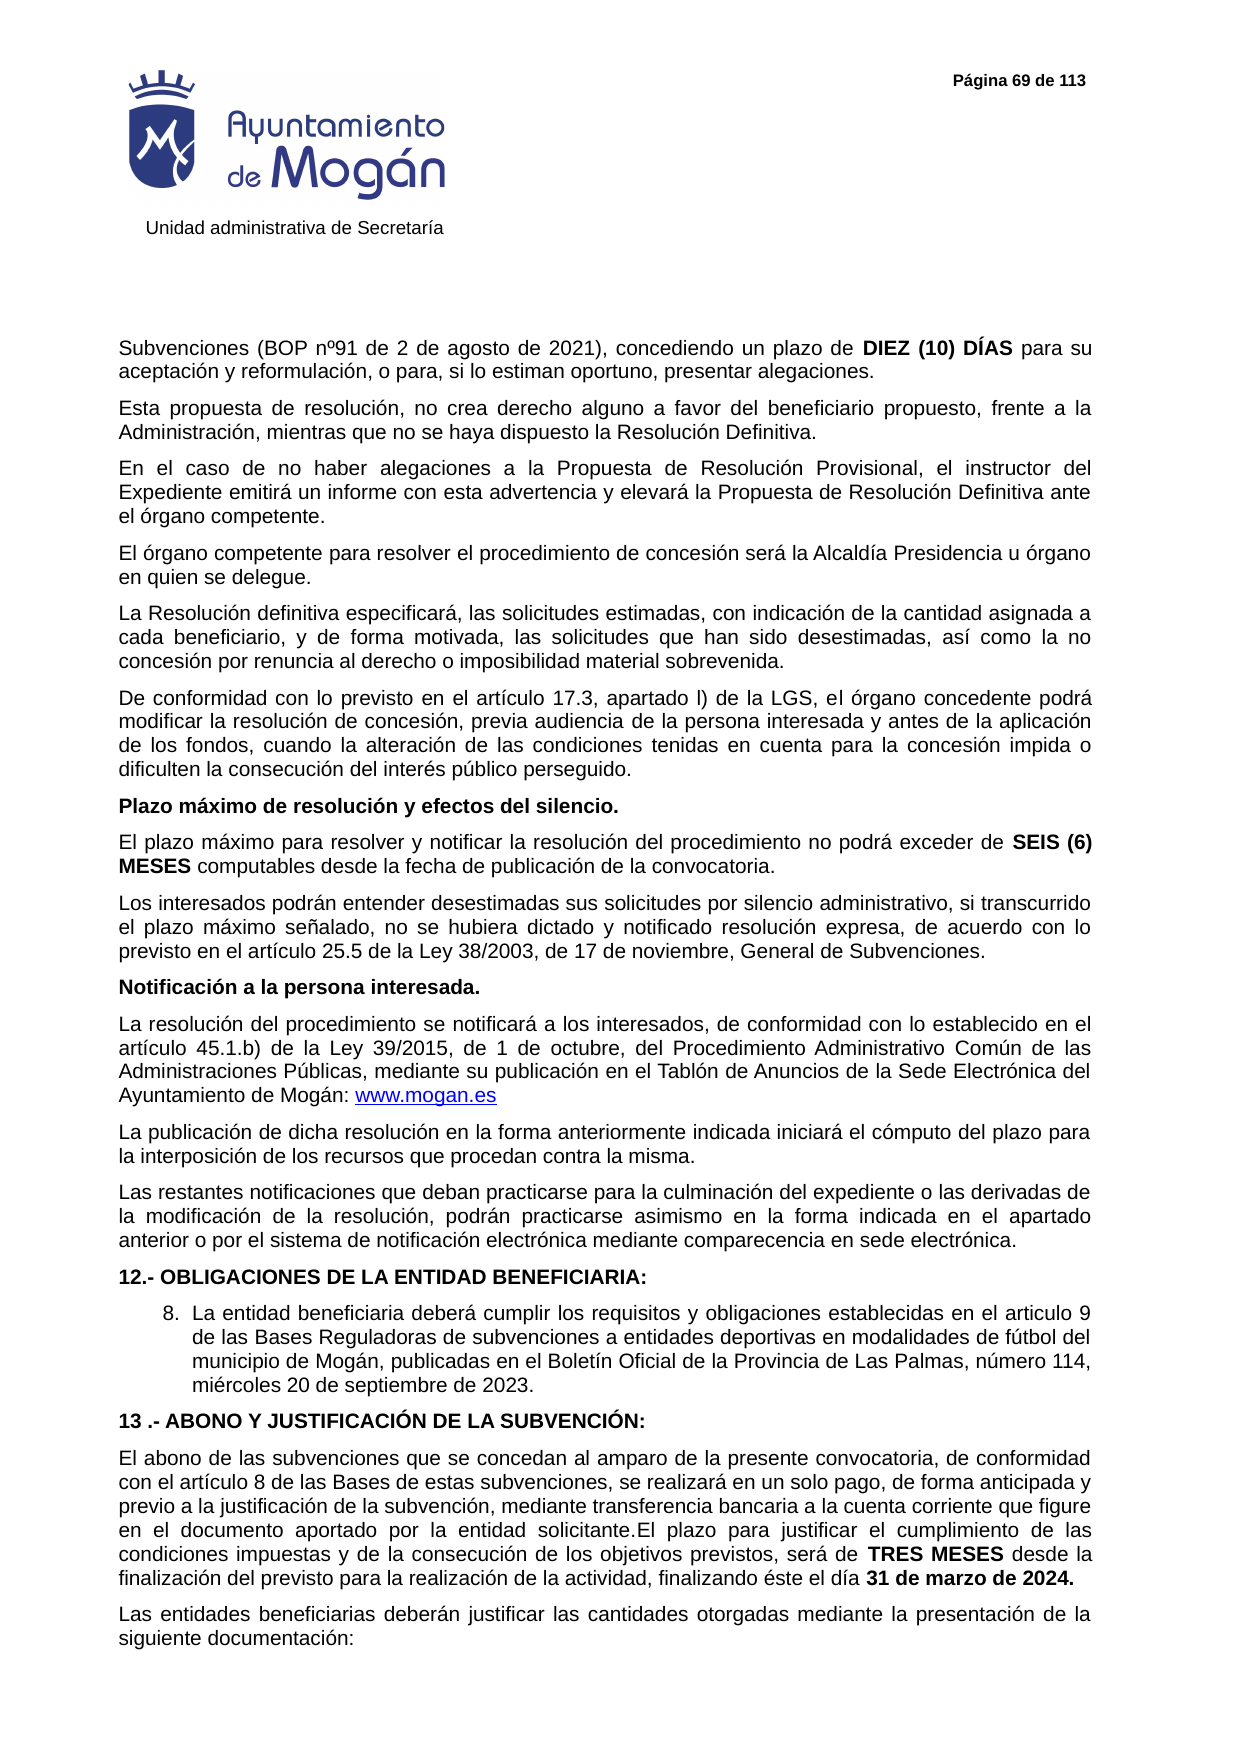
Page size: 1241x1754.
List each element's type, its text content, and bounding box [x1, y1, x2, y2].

text El plazo máximo para resolver y notificar la resolución del procedimiento no podrá exceder de SEIS (6) MESES computables desde la fecha de publicación de la convocatoria. [118, 830, 1092, 878]
text El abono de las subvenciones que se concedan al amparo de la presente convocatoria, de conformidad con el artículo 8 de las Bases de estas subvenciones, se realizará en un solo pago, de forma anticipada y previo a la justificación de la subvención, mediante transferencia bancaria a la cuenta corriente que figure en el documento aportado por la entidad solicitante.El plazo para justificar el cumplimiento de las condiciones impuestas y de la consecución de los objetivos previstos, será de TRES MESES desde la finalización del previsto para la realización de la actividad, finalizando éste el día 31 de marzo de 2024. [118, 1446, 1092, 1589]
list La entidad beneficiaria deberá cumplir los requisitos y obligaciones establecidas en el articulo 9 de las Bases Reguladoras de subvenciones a entidades deportivas en modalidades de fútbol del municipio de Mogán, publicadas en el Boletín Oficial de la Provincia de Las Palmas, número 114, miércoles 20 de septiembre de 2023. [162, 1301, 1092, 1397]
text Esta propuesta de resolución, no crea derecho alguno a favor del beneficiario propuesto, frente a la Administración, mientras que no se haya dispuesto la Resolución Definitiva. [118, 396, 1092, 444]
picture [128, 70, 445, 206]
text Los interesados podrán entender desestimadas sus solicitudes por silencio administrativo, si transcurrido el plazo máximo señalado, no se hubiera dictado y notificado resolución expresa, de acuerdo con lo previsto en el artículo 25.5 de la Ley 38/2003, de 17 de noviembre, General de Subvenciones. [118, 891, 1092, 962]
text 13 .- ABONO Y JUSTIFICACIÓN DE LA SUBVENCIÓN: [118, 1409, 1092, 1433]
text De conformidad con lo previsto en el artículo 17.3, apartado l) de la LGS, el órgano concedente podrá modificar la resolución de concesión, previa audiencia de la persona interesada y antes de la aplicación de los fondos, cuando la alteración de las condiciones tenidas en cuenta para la concesión impida o dificulten la consecución del interés público perseguido. [118, 685, 1092, 781]
text 12.- OBLIGACIONES DE LA ENTIDAD BENEFICIARIA: [118, 1264, 1092, 1288]
text Las entidades beneficiarias deberán justificar las cantidades otorgadas mediante la presentación de la siguiente documentación: [118, 1602, 1092, 1650]
text La publicación de dicha resolución en la forma anteriormente indicada iniciará el cómputo del plazo para la interposición de los recursos que procedan contra la misma. [118, 1120, 1092, 1168]
text La Resolución definitiva especificará, las solicitudes estimadas, con indicación de la cantidad asignada a cada beneficiario, y de forma motivada, las solicitudes que han sido desestimadas, así como la no concesión por renuncia al derecho o imposibilidad material sobrevenida. [118, 601, 1092, 673]
text Notificación a la persona interesada. [118, 975, 1092, 999]
text El órgano competente para resolver el procedimiento de concesión será la Alcaldía Presidencia u órgano en quien se delegue. [118, 541, 1092, 588]
text Las restantes notificaciones que deban practicarse para la culminación del expediente o las derivadas de la modificación de la resolución, podrán practicarse asimismo en la forma indicada en el apartado anterior o por el sistema de notificación electrónica mediante comparecencia en sede electrónica. [118, 1180, 1092, 1252]
text Plazo máximo de resolución y efectos del silencio. [118, 794, 1092, 818]
text Subvenciones (BOP nº91 de 2 de agosto de 2021), concediendo un plazo de DIEZ (10) DÍAS para su aceptación y reformulación, o para, si lo estiman oportuno, presentar alegaciones. [118, 335, 1092, 383]
text La resolución del procedimiento se notificará a los interesados, de conformidad con lo establecido en el artículo 45.1.b) de la Ley 39/2015, de 1 de octubre, del Procedimiento Administrativo Común de las Administraciones Públicas, mediante su publicación en el Tablón de Anuncios de la Sede Electrónica del Ayuntamiento de Mogán: www.mogan.es [118, 1011, 1092, 1107]
text En el caso de no haber alegaciones a la Propuesta de Resolución Provisional, el instructor del Expediente emitirá un informe con esta advertencia y elevará la Propuesta de Resolución Definitiva ante el órgano competente. [118, 456, 1092, 528]
